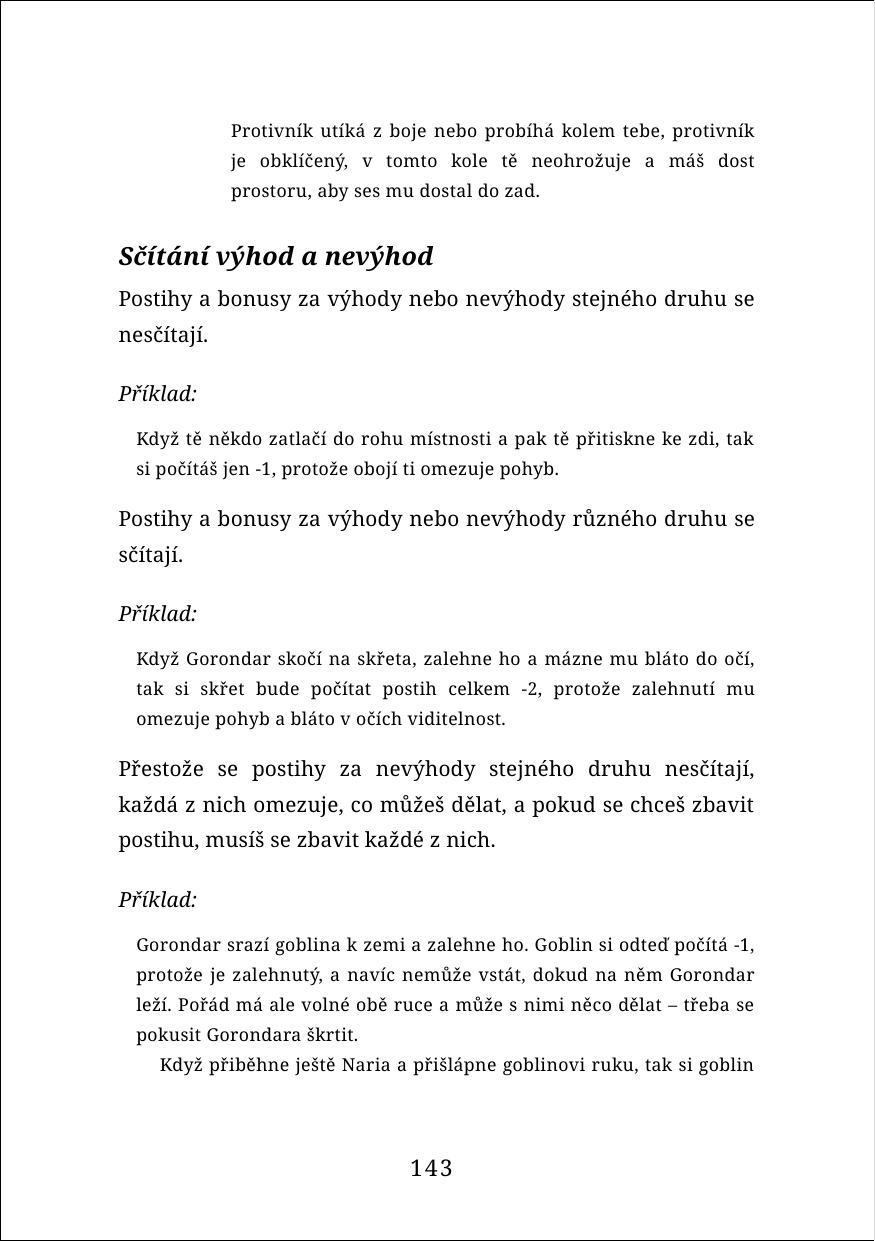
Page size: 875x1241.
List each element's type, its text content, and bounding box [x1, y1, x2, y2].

text Postihy a bonusy za výhody nebo nevýhody stejného druhu se nesčítají. [118, 284, 756, 348]
text Gorondar srazí goblina k zemi a zalehne ho. Goblin si odteď počítá -1, protože je zalehnutý, a navíc nemůže vstát, dokud na něm Gorondar leží. Pořád má ale volné obě ruce a může s nimi něco dělat – třeba se pokusit Gorondara škrtit. Když přiběhne ještě Naria a přišlápne goblinovi ruku, tak si goblin [136, 932, 756, 1077]
text Když tě někdo zatlačí do rohu místnosti a pak tě přitiskne ke zdi, tak si počítáš jen -1, protože obojí ti omezuje pohyb. [136, 426, 756, 481]
subtitle Sčítání výhod a nevýhod [118, 238, 756, 272]
text Příklad: [118, 599, 756, 627]
text Postihy a bonusy za výhody nebo nevýhody různého druhu se sčítají. [118, 504, 756, 568]
text Příklad: [118, 379, 756, 407]
text Příklad: [118, 885, 756, 913]
list Protivník utíká z boje nebo probíhá kolem tebe, protivník je obklíčený, v tomto kole tě neohrožuje a máš dost prostoru, aby ses mu dostal do zad. [193, 118, 756, 203]
text Když Gorondar skočí na skřeta, zalehne ho a mázne mu bláto do očí, tak si skřet bude počítat postih celkem -2, protože zalehnutí mu omezuje pohyb a bláto v očích viditelnost. [136, 646, 756, 731]
text Přestože se postihy za nevýhody stejného druhu nesčítají, každá z nich omezuje, co můžeš dělat, a pokud se chceš zbavit postihu, musíš se zbavit každé z nich. [118, 754, 756, 854]
